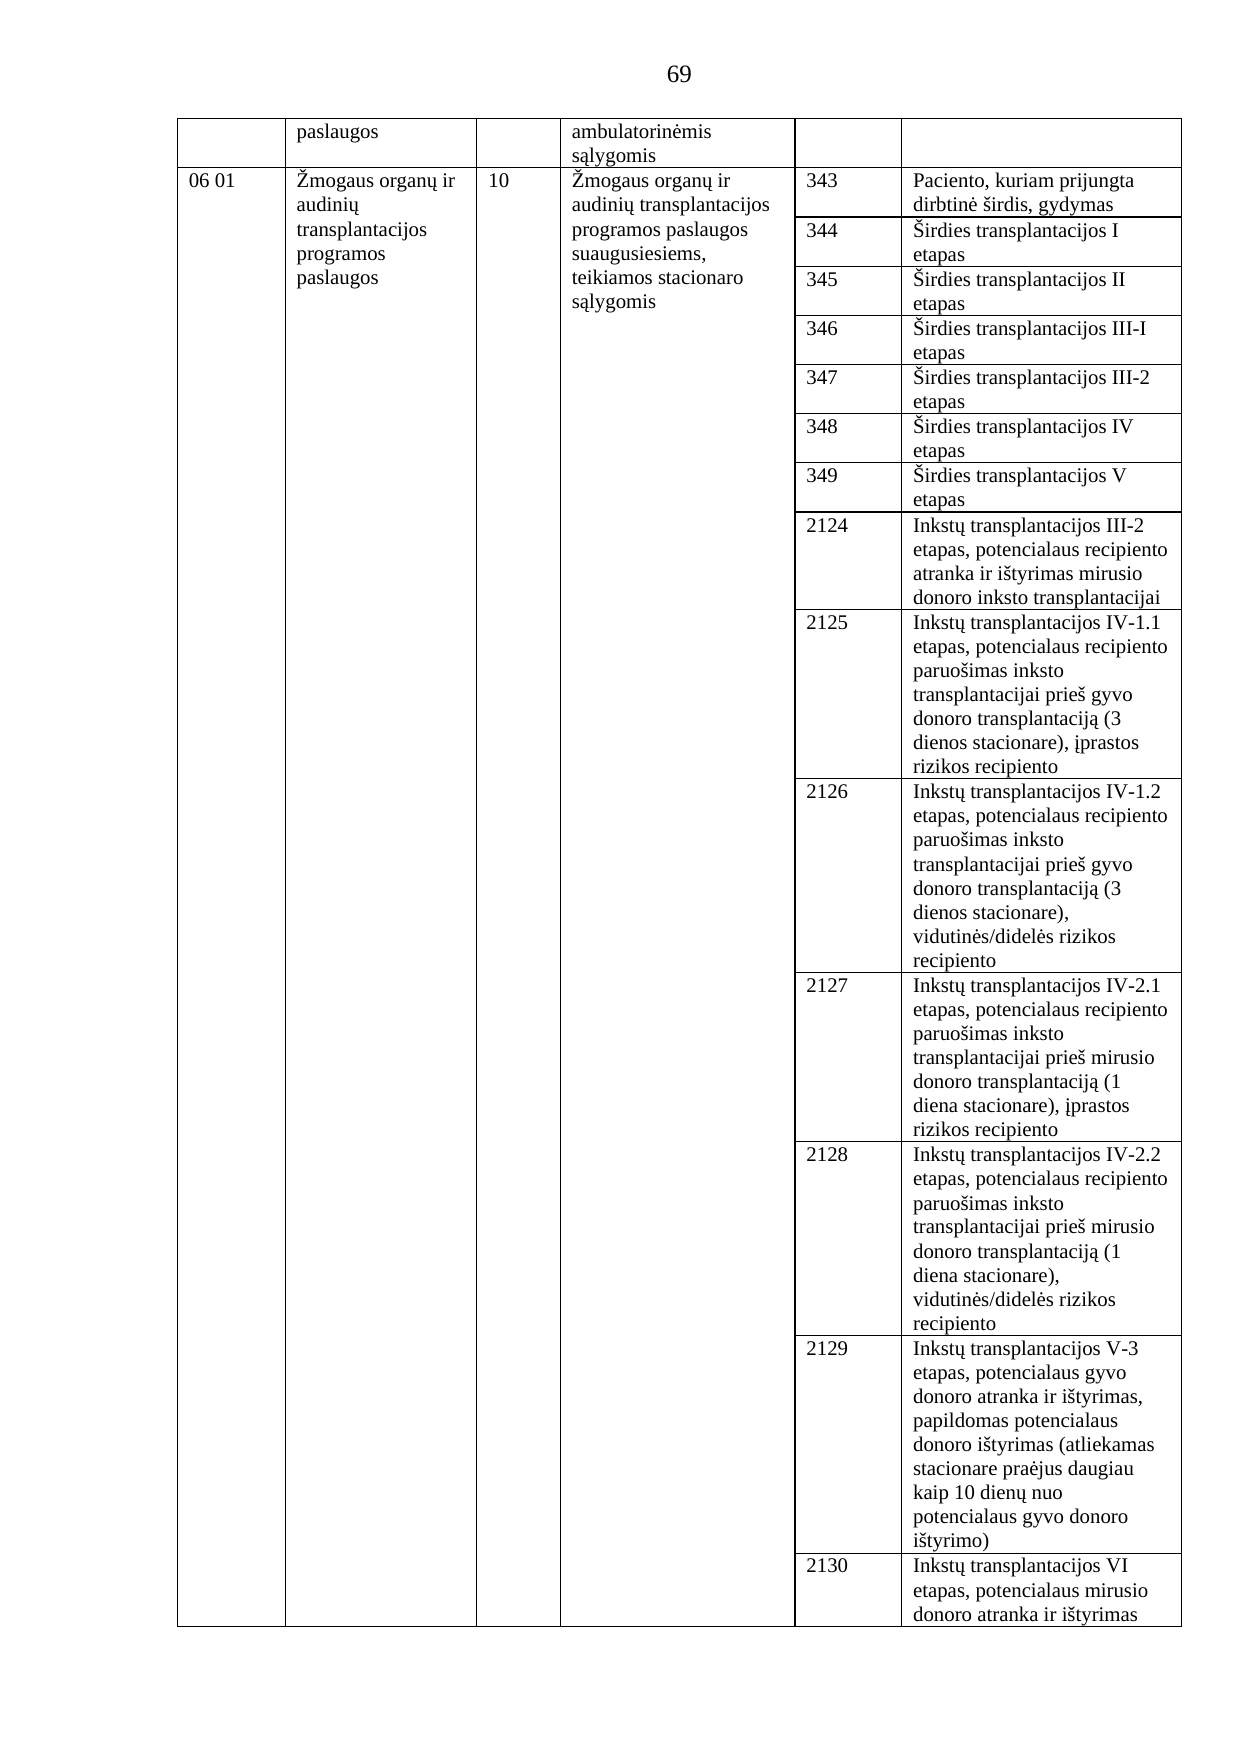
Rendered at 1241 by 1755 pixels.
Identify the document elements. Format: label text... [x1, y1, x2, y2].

table_cell 10 [477, 168, 560, 1626]
table_cell Širdies transplantacijos V etapas [902, 463, 1181, 511]
table_cell [902, 119, 1181, 167]
table_cell [477, 119, 560, 167]
table_cell 349 [796, 463, 901, 511]
table_cell Žmogaus organų ir audinių transplantacijos programos paslaugos [286, 168, 476, 1626]
table_cell 2127 [796, 973, 901, 1141]
table_cell Inkstų transplantacijos IV-1.1 etapas, potencialaus recipiento paruošimas inksto transplantacijai prieš gyvo donoro transplantaciją (3 dienos stacionare), įprastos rizikos recipiento [902, 610, 1181, 778]
table_cell 2126 [796, 779, 901, 972]
table_cell [796, 119, 901, 167]
table_cell Inkstų transplantacijos V-3 etapas, potencialaus gyvo donoro atranka ir ištyrimas, papildomas potencialaus donoro ištyrimas (atliekamas stacionare praėjus daugiau kaip 10 dienų nuo potencialaus gyvo donoro ištyrimo) [902, 1336, 1181, 1552]
table_cell 06 01 [178, 168, 285, 1626]
table_cell Inkstų transplantacijos IV-1.2 etapas, potencialaus recipiento paruošimas inksto transplantacijai prieš gyvo donoro transplantaciją (3 dienos stacionare), vidutinės/didelės rizikos recipiento [902, 779, 1181, 972]
table_cell 2125 [796, 610, 901, 778]
table_cell 2128 [796, 1142, 901, 1335]
table_cell 347 [796, 365, 901, 413]
table_cell Širdies transplantacijos III-I etapas [902, 316, 1181, 364]
table_cell 346 [796, 316, 901, 364]
table_cell ambulatorinėmis sąlygomis [561, 119, 794, 167]
table_cell 2130 [796, 1554, 901, 1626]
table_cell paslaugos [286, 119, 476, 167]
table_cell 344 [796, 218, 901, 266]
table_cell Inkstų transplantacijos III-2 etapas, potencialaus recipiento atranka ir ištyrimas mirusio donoro inksto transplantacijai [902, 513, 1181, 609]
table_cell 2129 [796, 1336, 901, 1552]
table_cell 348 [796, 414, 901, 462]
table_cell Širdies transplantacijos IV etapas [902, 414, 1181, 462]
table_cell Inkstų transplantacijos IV-2.1 etapas, potencialaus recipiento paruošimas inksto transplantacijai prieš mirusio donoro transplantaciją (1 diena stacionare), įprastos rizikos recipiento [902, 973, 1181, 1141]
table_cell Inkstų transplantacijos IV-2.2 etapas, potencialaus recipiento paruošimas inksto transplantacijai prieš mirusio donoro transplantaciją (1 diena stacionare), vidutinės/didelės rizikos recipiento [902, 1142, 1181, 1335]
table_cell Žmogaus organų ir audinių transplantacijos programos paslaugos suaugusiesiems, teikiamos stacionaro sąlygomis [561, 168, 794, 1626]
table_cell Širdies transplantacijos II etapas [902, 267, 1181, 315]
table_cell Paciento, kuriam prijungta dirbtinė širdis, gydymas [902, 168, 1181, 216]
table_cell 2124 [796, 513, 901, 609]
table_cell [178, 119, 285, 167]
table_cell 343 [796, 168, 901, 216]
table_cell Širdies transplantacijos III-2 etapas [902, 365, 1181, 413]
table_cell Širdies transplantacijos I etapas [902, 218, 1181, 266]
table_cell 345 [796, 267, 901, 315]
table_cell Inkstų transplantacijos VI etapas, potencialaus mirusio donoro atranka ir ištyrimas [902, 1554, 1181, 1626]
